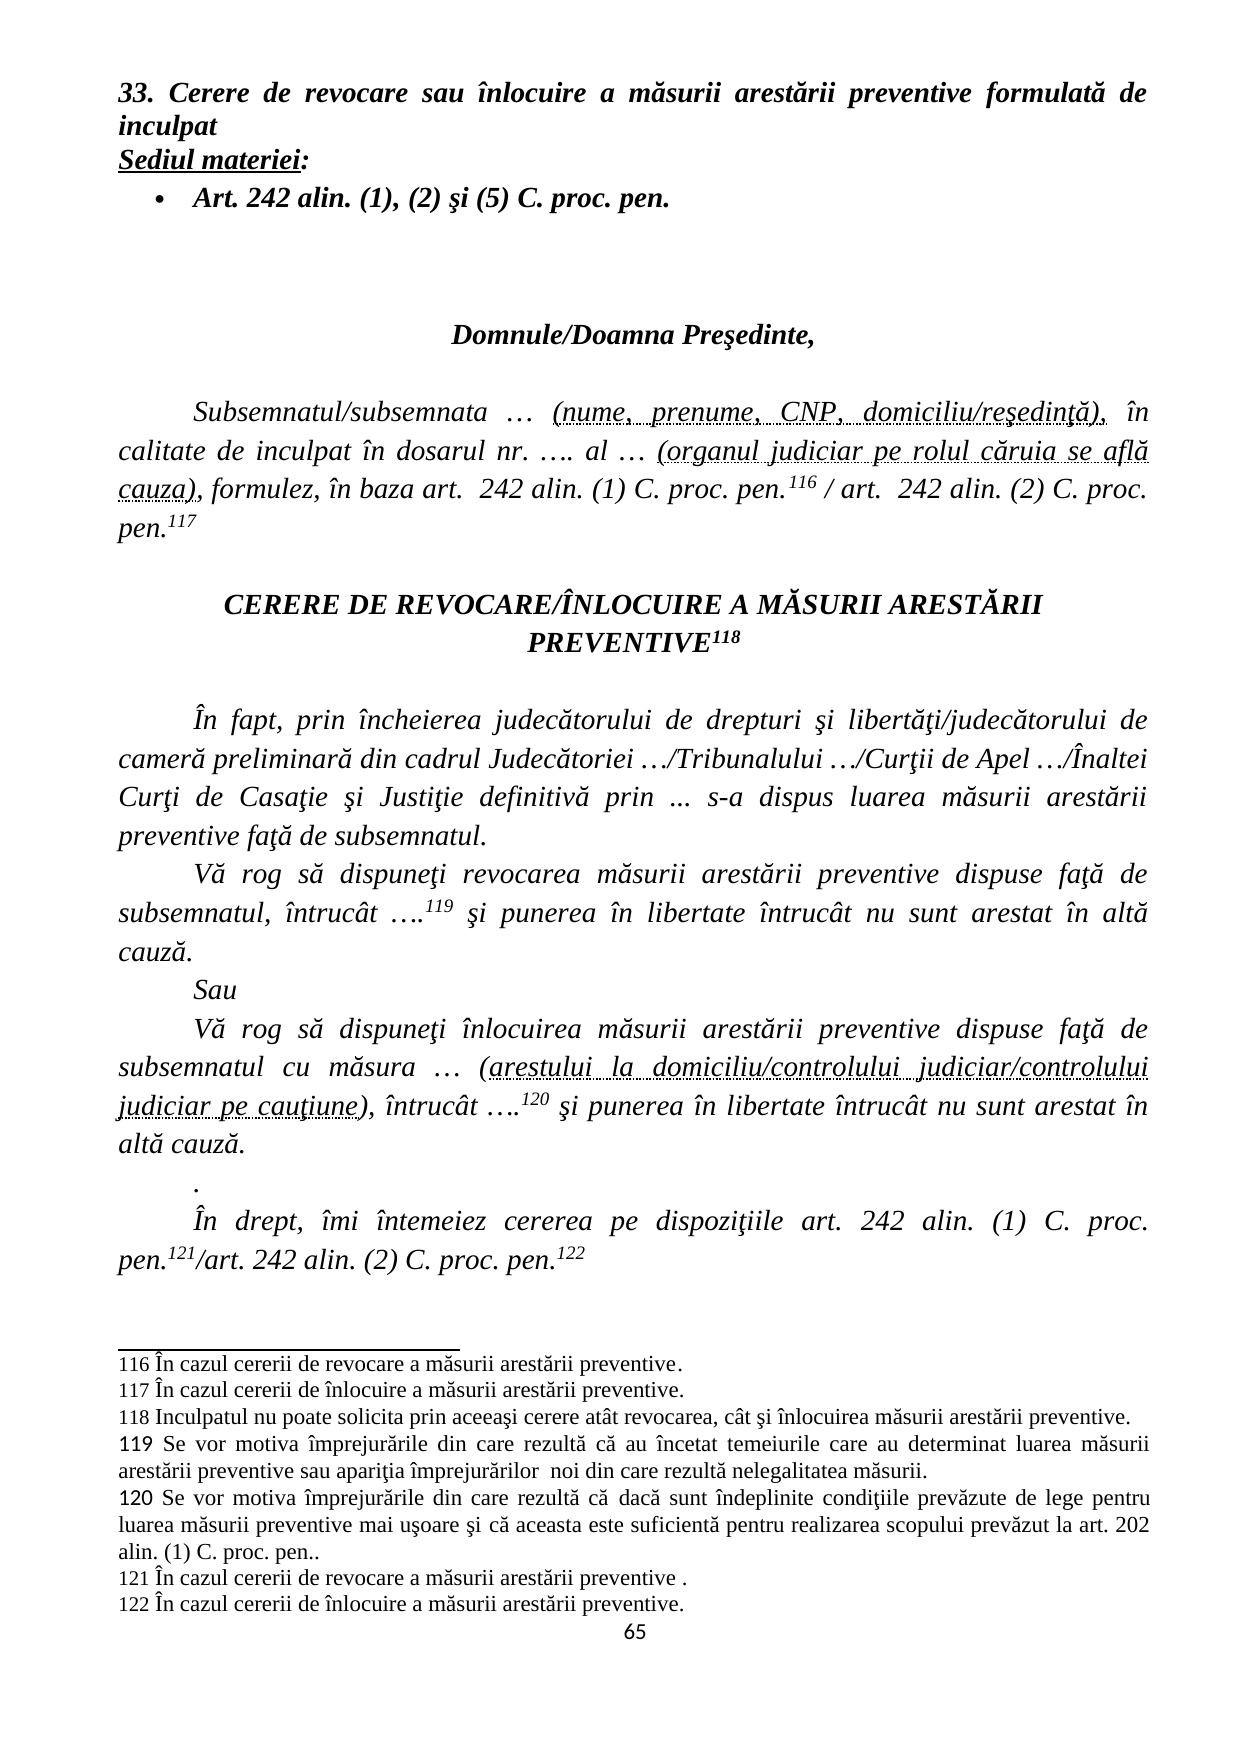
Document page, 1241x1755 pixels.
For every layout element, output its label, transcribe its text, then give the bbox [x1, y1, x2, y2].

text Sediul materiei: [118, 142, 1152, 176]
text Inculpatul nu poate solicita prin aceeaşi cerere atât revocarea, cât şi înlocuirea măsurii arestării preventive. [118, 1403, 1152, 1429]
text Subsemnatul/subsemnata … (nume, prenume, CNP, domiciliu/reşedinţă), în calitate de inculpat în dosarul nr. …. al … (organul judiciar pe rolul căruia se află cauza), formulez, în baza art. 242 alin. (1) C. proc. pen. / art. 242 alin. (2) C. proc. pen. [118, 394, 1152, 543]
text Vă rog să dispuneţi înlocuirea măsurii arestării preventive dispuse faţă de subsemnatul cu măsura … (arestului la domiciliu/controlului judiciar/controlului judiciar pe cauţiune), întrucât …. şi punerea în libertate întrucât nu sunt arestat în altă cauză. [118, 1011, 1152, 1160]
text În cazul cererii de revocare a măsurii arestării preventive. [118, 1350, 1152, 1376]
text . [118, 1165, 1152, 1198]
text În drept, îmi întemeiez cererea pe dispoziţiile art. 242 alin. (1) C. proc. pen./art. 242 alin. (2) C. proc. pen. [118, 1203, 1152, 1276]
text În cazul cererii de revocare a măsurii arestării preventive . [118, 1564, 1152, 1591]
subtitle 33. Cerere de revocare sau înlocuire a măsurii arestării preventive formulată de inculpat [118, 75, 1152, 142]
text Se vor motiva împrejurările din care rezultă că dacă sunt îndeplinite condiţiile prevăzute de lege pentru luarea măsurii preventive mai uşoare şi că aceasta este suficientă pentru realizarea scopului prevăzut la art. 202 alin. (1) C. proc. pen.. [118, 1483, 1152, 1564]
text Domnule/Doamna Preşedinte, [118, 317, 1152, 351]
text CERERE DE REVOCARE/ÎNLOCUIRE A MĂSURII ARESTĂRII PREVENTIVE [118, 587, 1152, 659]
text Vă rog să dispuneţi revocarea măsurii arestării preventive dispuse faţă de subsemnatul, întrucât …. şi punerea în libertate întrucât nu sunt arestat în altă cauză. [118, 857, 1152, 967]
text Se vor motiva împrejurările din care rezultă că au încetat temeiurile care au determinat luarea măsurii arestării preventive sau apariţia împrejurărilor noi din care rezultă nelegalitatea măsurii. [118, 1429, 1152, 1483]
text În cazul cererii de înlocuire a măsurii arestării preventive. [118, 1591, 1152, 1617]
text Sau [118, 972, 1152, 1006]
text În fapt, prin încheierea judecătorului de drepturi şi libertăţi/judecătorului de cameră preliminară din cadrul Judecătoriei …/Tribunalului …/Curţii de Apel …/Înaltei Curţi de Casaţie şi Justiţie definitivă prin ... s-a dispus luarea măsurii arestării preventive faţă de subsemnatul. [118, 702, 1152, 852]
text În cazul cererii de înlocuire a măsurii arestării preventive. [118, 1376, 1152, 1403]
list Art. 242 alin. (1), (2) şi (5) C. proc. pen. [156, 181, 1152, 214]
